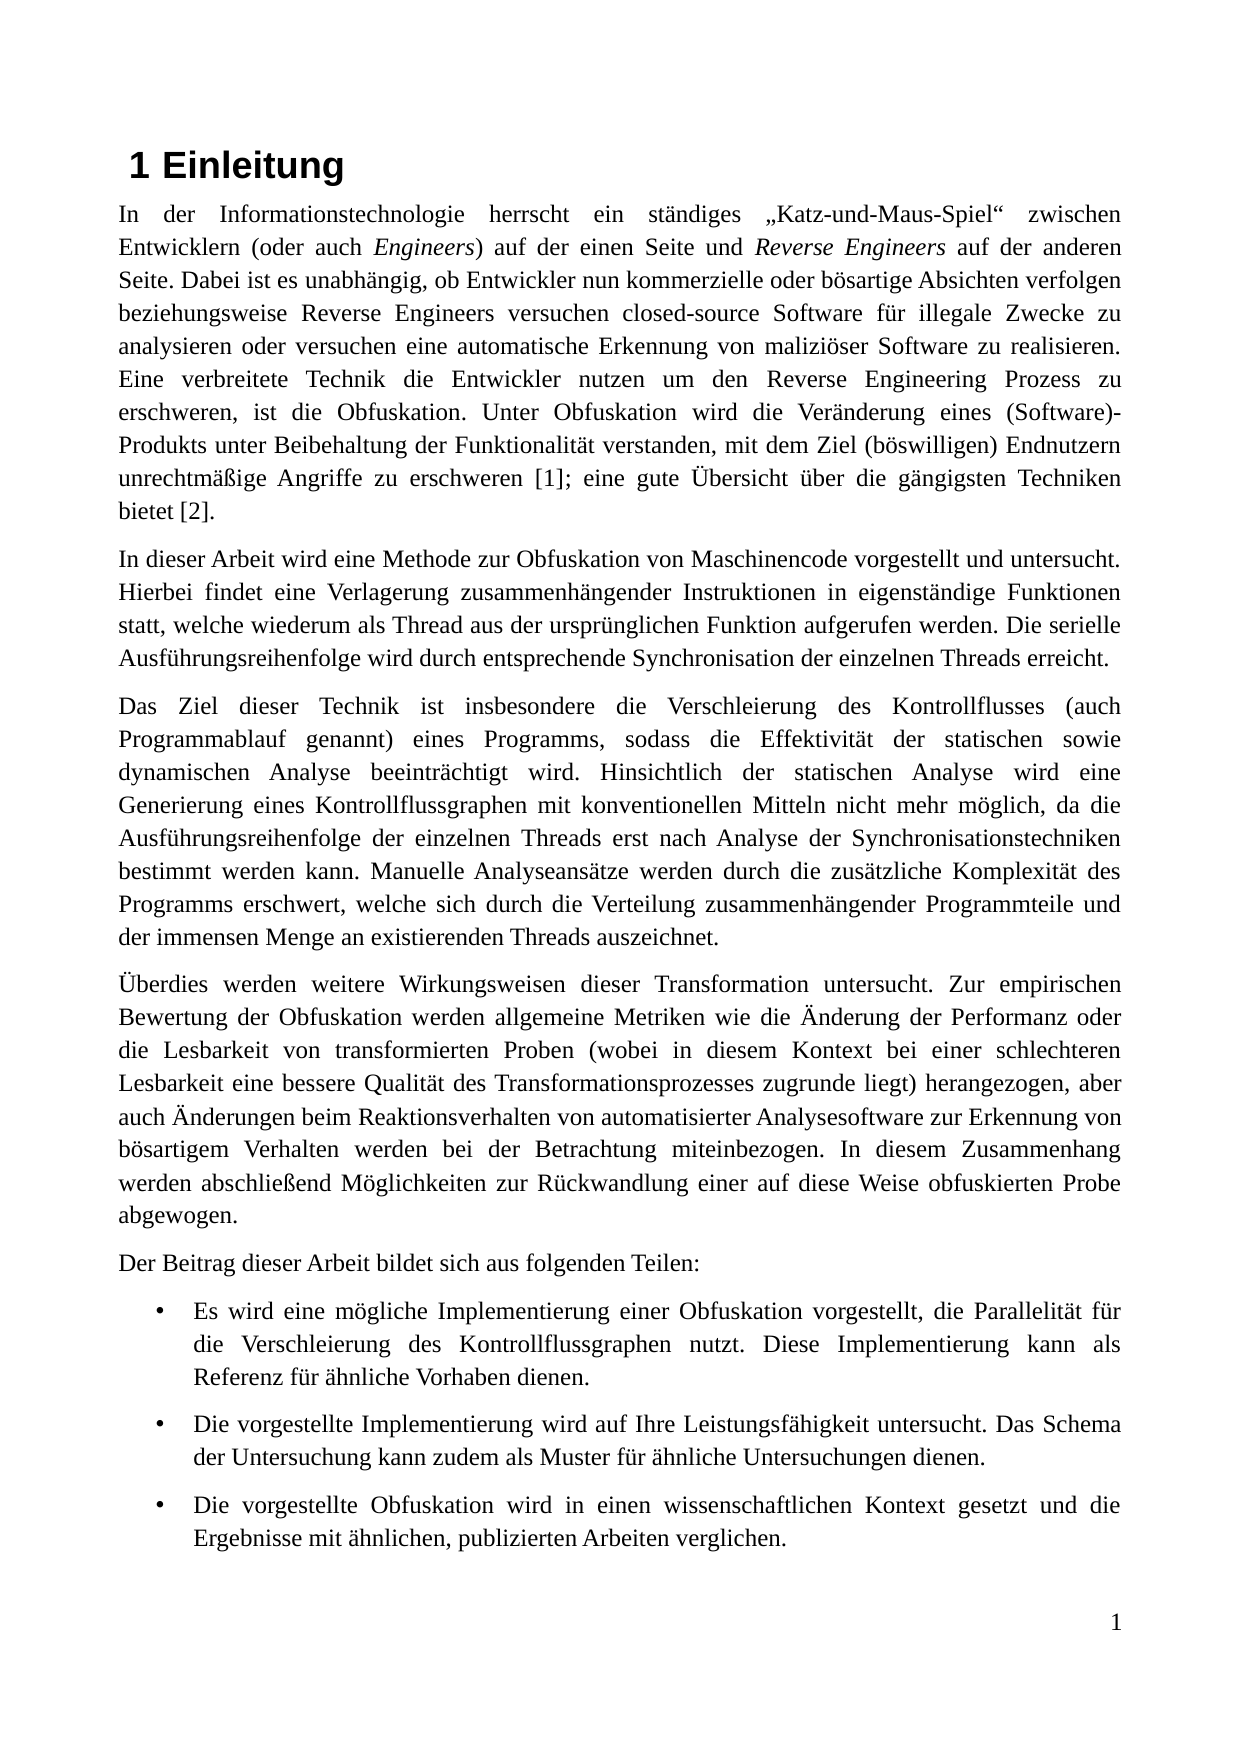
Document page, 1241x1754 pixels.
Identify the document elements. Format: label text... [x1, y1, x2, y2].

list Es wird eine mögliche Implementierung einer Obfuskation vorgestellt, die Parallelität für die Verschleierung des Kontrollflussgraphen nutzt. Diese Implementierung kann als Referenz für ähnliche Vorhaben dienen. [156, 1296, 1122, 1391]
list Die vorgestellte Obfuskation wird in einen wissenschaftlichen Kontext gesetzt und die Ergebnisse mit ähnlichen, publizierten Arbeiten verglichen. [156, 1490, 1122, 1552]
subtitle Einleitung [118, 143, 1122, 187]
text In dieser Arbeit wird eine Methode zur Obfuskation von Maschinencode vorgestellt und untersucht. Hierbei findet eine Verlagerung zusammenhängender Instruktionen in eigenständige Funktionen statt, welche wiederum als Thread aus der ursprünglichen Funktion aufgerufen werden. Die serielle Ausführungsreihenfolge wird durch entsprechende Synchronisation der einzelnen Threads erreicht. [118, 544, 1122, 672]
text Überdies werden weitere Wirkungsweisen dieser Transformation untersucht. Zur empirischen Bewertung der Obfuskation werden allgemeine Metriken wie die Änderung der Performanz oder die Lesbarkeit von transformierten Proben (wobei in diesem Kontext bei einer schlechteren Lesbarkeit eine bessere Qualität des Transformationsprozesses zugrunde liegt) herangezogen, aber auch Änderungen beim Reaktionsverhalten von automatisierter Analysesoftware zur Erkennung von bösartigem Verhalten werden bei der Betrachtung miteinbezogen. In diesem Zusammenhang werden abschließend Möglichkeiten zur Rückwandlung einer auf diese Weise obfuskierten Probe abgewogen. [118, 969, 1122, 1229]
text Der Beitrag dieser Arbeit bildet sich aus folgenden Teilen: [118, 1248, 1122, 1277]
text Das Ziel dieser Technik ist insbesondere die Verschleierung des Kontrollflusses (auch Programmablauf genannt) eines Programms, sodass die Effektivität der statischen sowie dynamischen Analyse beeinträchtigt wird. Hinsichtlich der statischen Analyse wird eine Generierung eines Kontrollflussgraphen mit konventionellen Mitteln nicht mehr möglich, da die Ausführungsreihenfolge der einzelnen Threads erst nach Analyse der Synchronisationstechniken bestimmt werden kann. Manuelle Analyseansätze werden durch die zusätzliche Komplexität des Programms erschwert, welche sich durch die Verteilung zusammenhängender Programmteile und der immensen Menge an existierenden Threads auszeichnet. [118, 691, 1122, 951]
text In der Informationstechnologie herrscht ein ständiges „Katz-und-Maus-Spiel“ zwischen Entwicklern (oder auch Engineers) auf der einen Seite und Reverse Engineers auf der anderen Seite. Dabei ist es unabhängig, ob Entwickler nun kommerzielle oder bösartige Absichten verfolgen beziehungsweise Reverse Engineers versuchen closed-source Software für illegale Zwecke zu analysieren oder versuchen eine automatische Erkennung von maliziöser Software zu realisieren. Eine verbreitete Technik die Entwickler nutzen um den Reverse Engineering Prozess zu erschweren, ist die Obfuskation. Unter Obfuskation wird die Veränderung eines (Software)-Produkts unter Beibehaltung der Funktionalität verstanden, mit dem Ziel (böswilligen) Endnutzern unrechtmäßige Angriffe zu erschweren [1]; eine gute Übersicht über die gängigsten Techniken bietet [2]. [118, 199, 1122, 525]
list Die vorgestellte Implementierung wird auf Ihre Leistungsfähigkeit untersucht. Das Schema der Untersuchung kann zudem als Muster für ähnliche Untersuchungen dienen. [156, 1409, 1122, 1471]
